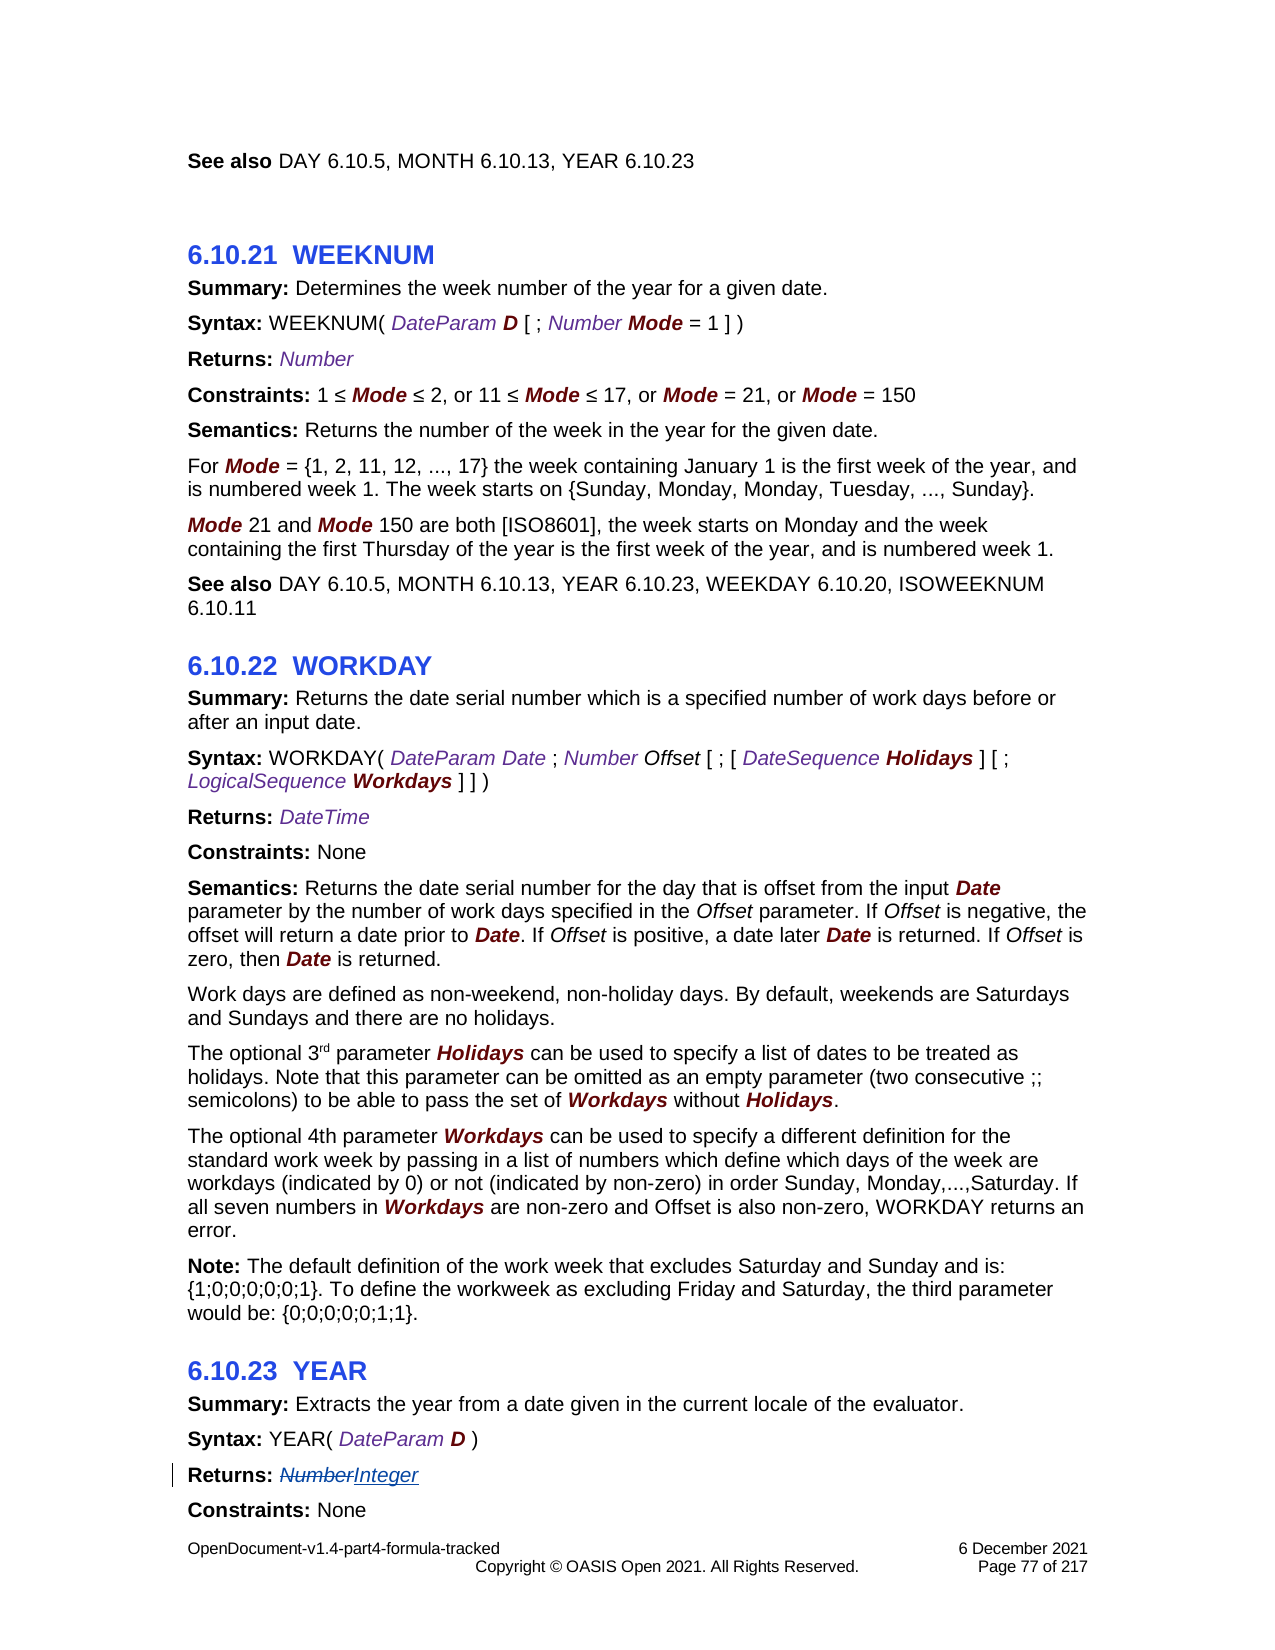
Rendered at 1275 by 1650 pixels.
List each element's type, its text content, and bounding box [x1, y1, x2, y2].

text Mode 21 and Mode 150 are both [ISO8601], the week starts on Monday and the week containing the first Thursday of the year is the first week of the year, and is numbered week 1. [187, 513, 1088, 561]
text Summary: Returns the date serial number which is a specified number of work days before or after an input date. [187, 687, 1088, 734]
text Returns: Number [187, 347, 1088, 371]
subtitle YEAR [187, 1356, 1088, 1386]
text Summary: Extracts the year from a date given in the current locale of the evaluator. [187, 1392, 1088, 1416]
subtitle WEEKNUM [187, 240, 1088, 270]
text See also DAY 6.10.5, MONTH 6.10.13, YEAR 6.10.23 [187, 150, 1088, 173]
text Constraints: None [187, 1499, 1088, 1522]
text The optional 4th parameter Workdays can be used to specify a different definition for the standard work week by passing in a list of numbers which define which days of the week are workdays (indicated by 0) or not (indicated by non-zero) in order Sunday, Monday,...,Saturday. If all seven numbers in Workdays are non-zero and Offset is also non-zero, WORKDAY returns an error. [187, 1124, 1088, 1242]
subtitle WORKDAY [187, 651, 1088, 681]
text Constraints: 1 ≤ Mode ≤ 2, or 11 ≤ Mode ≤ 17, or Mode = 21, or Mode = 150 [187, 383, 1088, 407]
text Syntax: WEEKNUM( DateParam D [ ; Number Mode = 1 ] ) [187, 312, 1088, 335]
text See also DAY 6.10.5, MONTH 6.10.13, YEAR 6.10.23, WEEKDAY 6.10.20, ISOWEEKNUM 6.10.11 [187, 573, 1088, 620]
text Semantics: Returns the number of the week in the year for the given date. [187, 419, 1088, 442]
text Syntax: YEAR( DateParam D ) [187, 1428, 1088, 1451]
text Returns: DateTime [187, 805, 1088, 829]
text Work days are defined as non-weekend, non-holiday days. By default, weekends are Saturdays and Sundays and there are no holidays. [187, 983, 1088, 1030]
text For Mode = {1, 2, 11, 12, ..., 17} the week containing January 1 is the first week of the year, and is numbered week 1. The week starts on {Sunday, Monday, Monday, Tuesday, ..., Sunday}. [187, 454, 1088, 501]
text The optional 3rd parameter Holidays can be used to specify a list of dates to be treated as holidays. Note that this parameter can be omitted as an empty parameter (two consecutive ;; semicolons) to be able to pass the set of Workdays without Holidays. [187, 1042, 1088, 1112]
text Semantics: Returns the date serial number for the day that is offset from the input Date parameter by the number of work days specified in the Offset parameter. If Offset is negative, the offset will return a date prior to Date. If Offset is positive, a date later Date is returned. If Offset is zero, then Date is returned. [187, 876, 1088, 971]
text Note: The default definition of the work week that excludes Saturday and Sunday and is: {1;0;0;0;0;0;1}. To define the workweek as excluding Friday and Saturday, the third parameter would be: {0;0;0;0;0;1;1}. [187, 1254, 1088, 1325]
text Returns: Integer [187, 1463, 1088, 1487]
text Constraints: None [187, 841, 1088, 864]
text Summary: Determines the week number of the year for a given date. [187, 276, 1088, 300]
text Syntax: WORKDAY( DateParam Date ; Number Offset [ ; [ DateSequence Holidays ] [ ; LogicalSequence Workdays ] ] ) [187, 746, 1088, 793]
